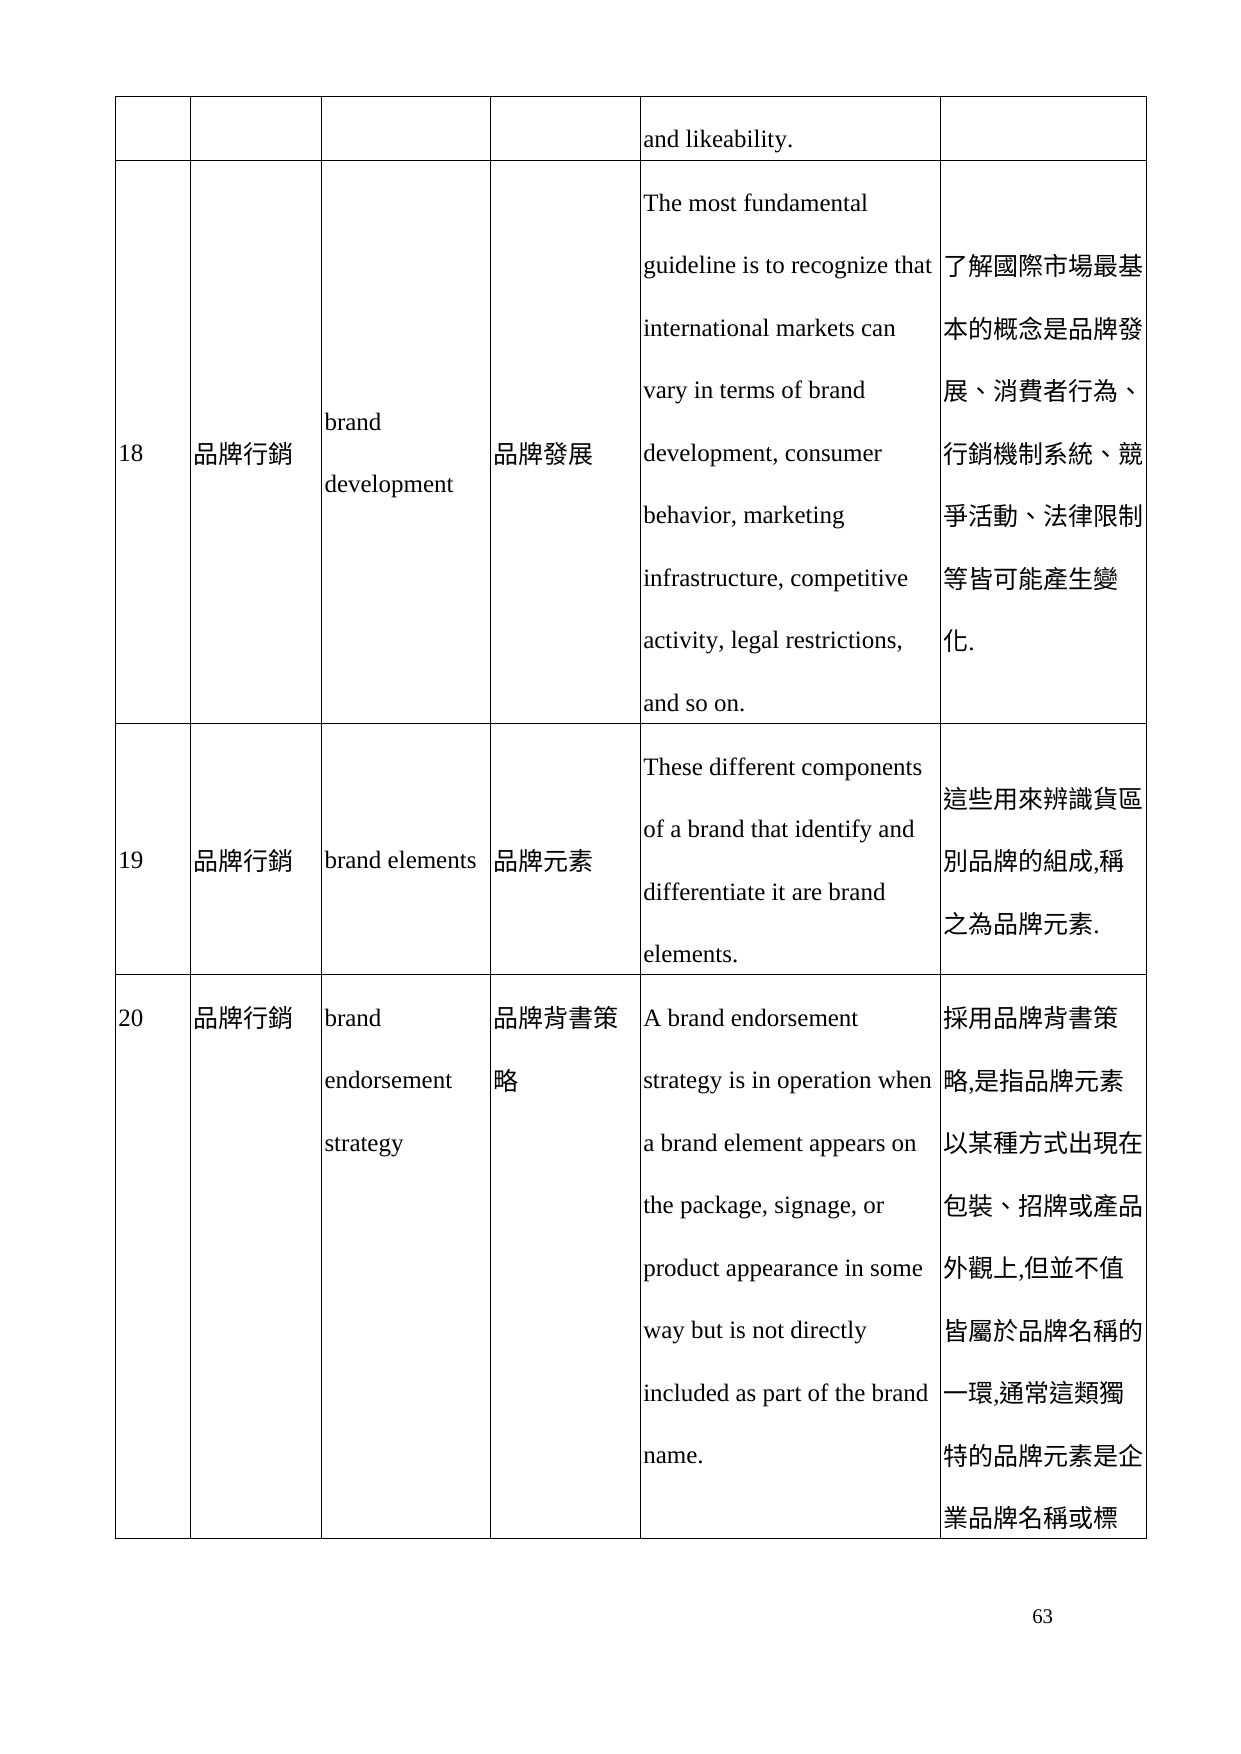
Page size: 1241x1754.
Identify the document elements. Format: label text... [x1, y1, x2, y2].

table_cell These different components of a brand that identify and differentiate it are brand elements. [641, 724, 940, 974]
table_cell 20 [116, 975, 190, 1538]
table_cell 品牌行銷 [191, 975, 321, 1538]
table_cell [322, 97, 490, 160]
table_cell [941, 97, 1146, 160]
table_cell brand endorsement strategy [322, 975, 490, 1538]
table_cell brand elements [322, 724, 490, 974]
table_cell 18 [116, 161, 190, 723]
table_cell 品牌發展 [491, 161, 640, 723]
table_cell 19 [116, 724, 190, 974]
table_cell 品牌元素 [491, 724, 640, 974]
table_cell 採用品牌背書策略,是指品牌元素以某種方式出現在包裝、招牌或產品外觀上,但並不值皆屬於品牌名稱的一環,通常這類獨特的品牌元素是企業品牌名稱或標 [941, 975, 1146, 1538]
table_cell and likeability. [641, 97, 940, 160]
table_cell The most fundamental guideline is to recognize that international markets can vary in terms of brand development, consumer behavior, marketing infrastructure, competitive activity, legal restrictions, and so on. [641, 161, 940, 723]
table_cell brand development [322, 161, 490, 723]
table_cell A brand endorsement strategy is in operation when a brand element appears on the package, signage, or product appearance in some way but is not directly included as part of the brand name. [641, 975, 940, 1538]
table_cell 品牌行銷 [191, 161, 321, 723]
table_cell 這些用來辨識貨區別品牌的組成,稱之為品牌元素. [941, 724, 1146, 974]
table_cell [491, 97, 640, 160]
table_cell [116, 97, 190, 160]
table_cell 品牌背書策略 [491, 975, 640, 1538]
table_cell [191, 97, 321, 160]
table_cell 品牌行銷 [191, 724, 321, 974]
table_cell 了解國際市場最基本的概念是品牌發展、消費者行為、行銷機制系統、競爭活動、法律限制等皆可能產生變化. [941, 161, 1146, 723]
